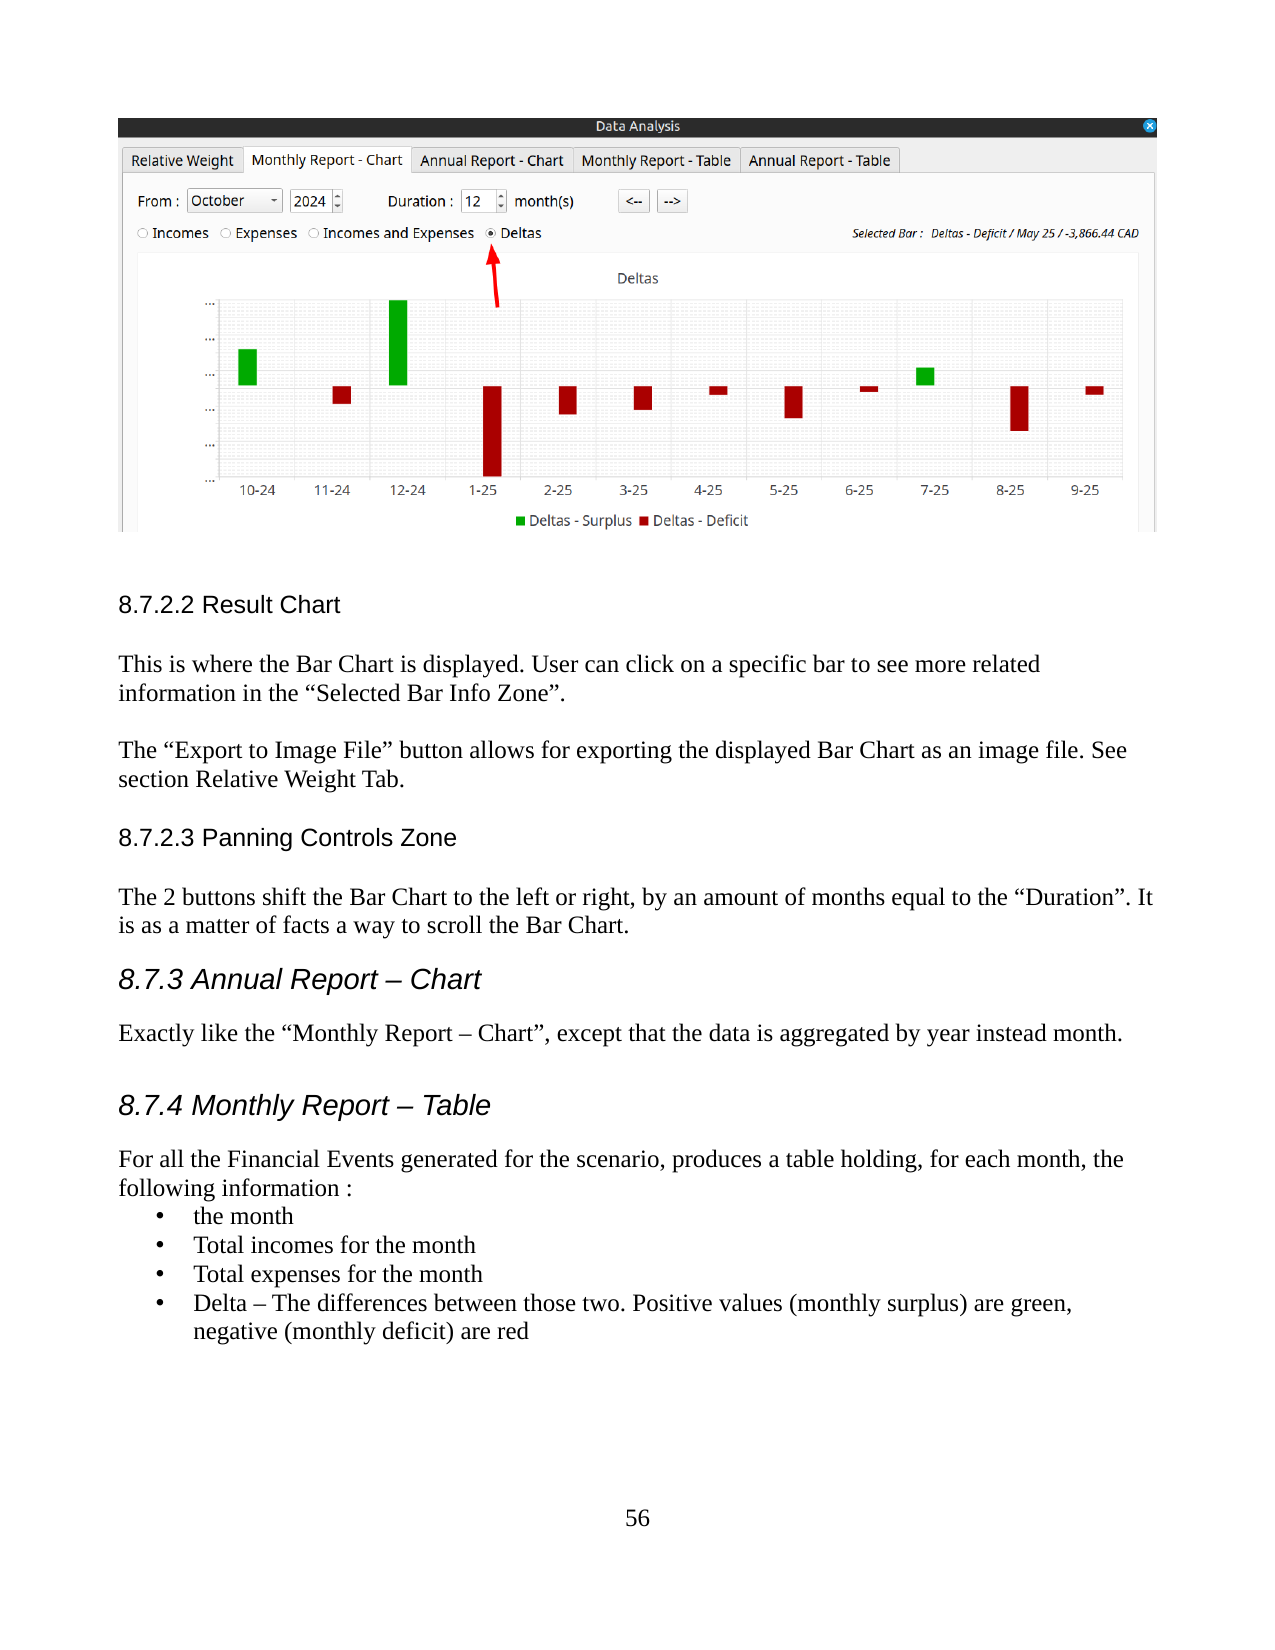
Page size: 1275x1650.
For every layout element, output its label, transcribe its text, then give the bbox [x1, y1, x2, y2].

text The 2 buttons shift the Bar Chart to the left or right, by an amount of months equal to the “Duration”. It is as a matter of facts a way to scroll the Bar Chart. [118, 882, 1157, 939]
list Total expenses for the month [156, 1259, 1157, 1288]
text Exactly like the “Monthly Report – Chart”, except that the data is aggregated by year instead month. [118, 1018, 1157, 1046]
text The “Export to Image File” button allows for exporting the displayed Bar Chart as an image file. See section Relative Weight Tab. [118, 735, 1157, 793]
list Total incomes for the month [156, 1230, 1157, 1259]
list the month [156, 1201, 1157, 1230]
list Delta – The differences between those two. Positive values (monthly surplus) are green, negative (monthly deficit) are red [156, 1288, 1157, 1345]
subtitle Monthly Report – Table [118, 1088, 1157, 1121]
subtitle Panning Controls Zone [118, 823, 1157, 852]
picture [118, 118, 1157, 532]
subtitle Annual Report – Chart [118, 962, 1157, 995]
subtitle Result Chart [118, 590, 1157, 619]
text This is where the Bar Chart is displayed. User can click on a specific bar to see more related information in the “Selected Bar Info Zone”. [118, 649, 1157, 707]
text For all the Financial Events generated for the scenario, produces a table holding, for each month, the following information : [118, 1144, 1157, 1201]
